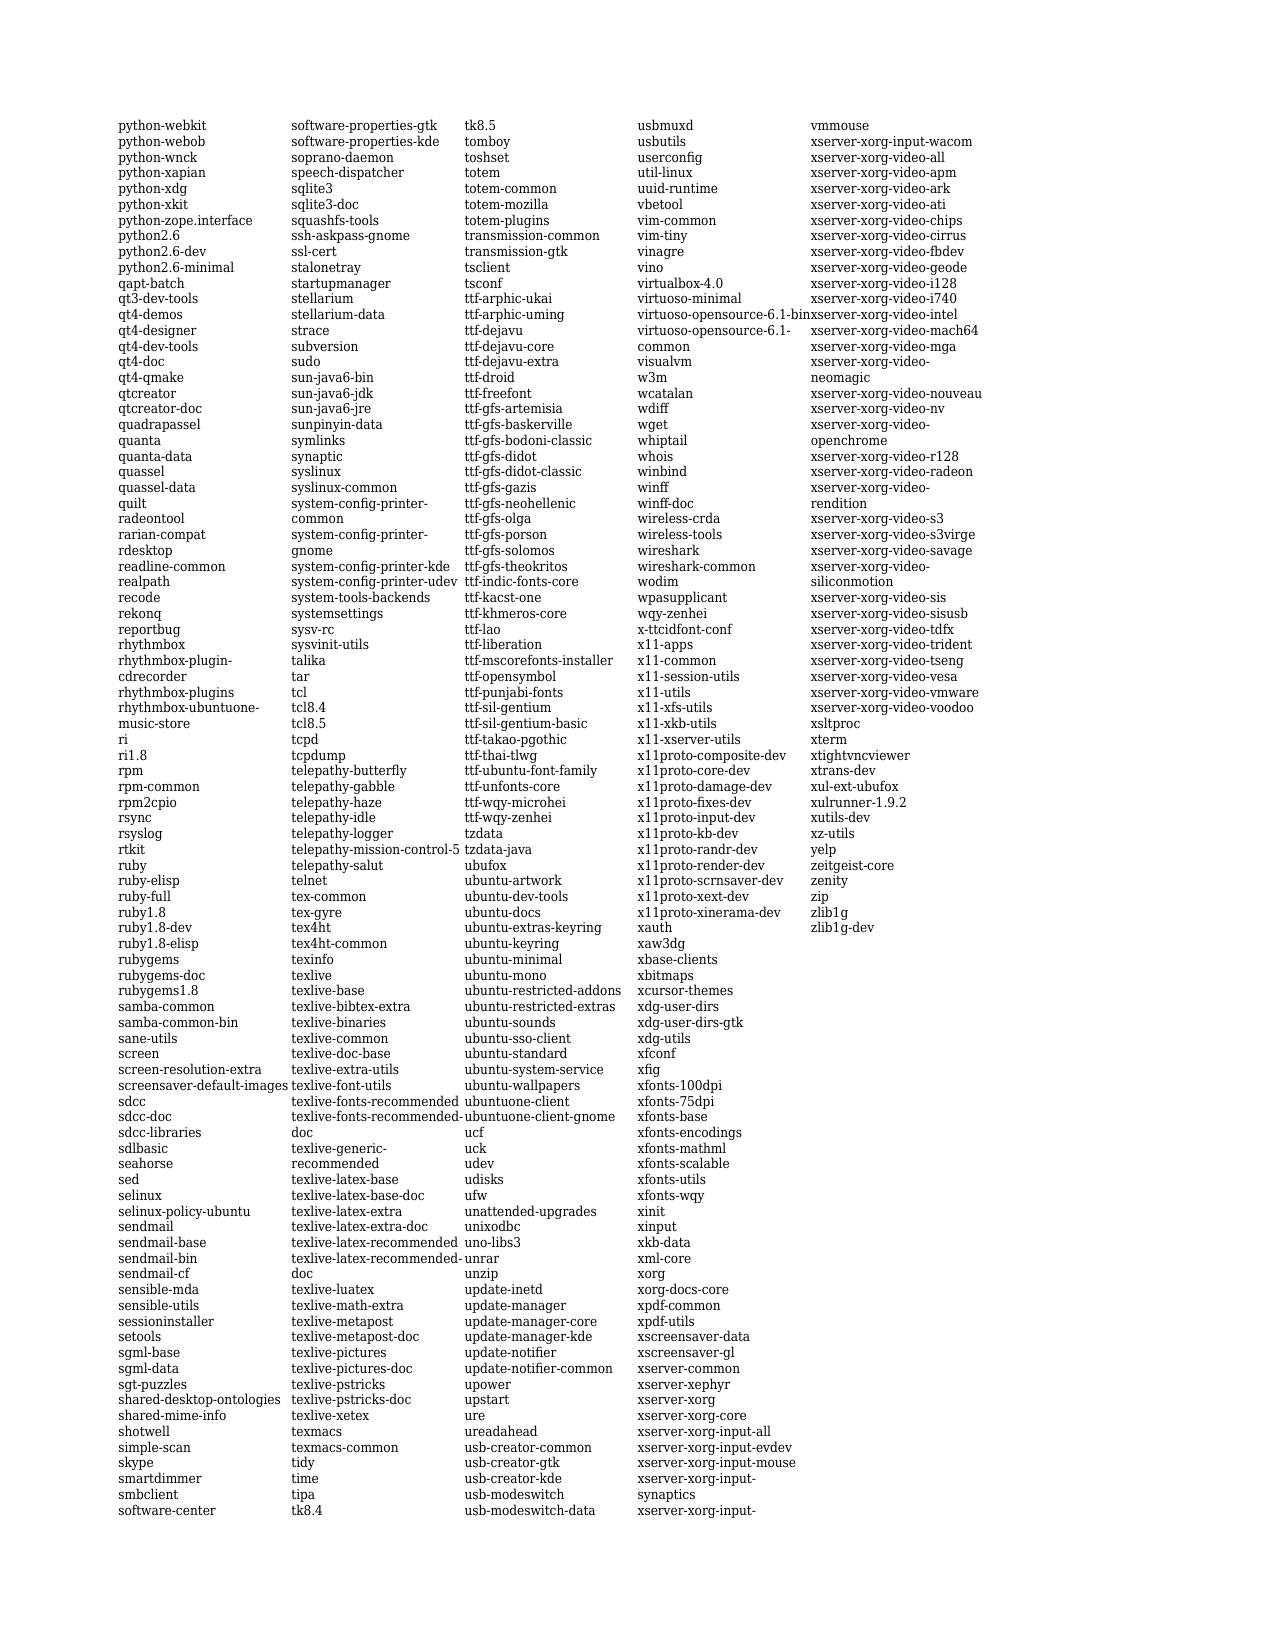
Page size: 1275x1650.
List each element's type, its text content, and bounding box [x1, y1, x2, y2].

text sqlite3-doc [291, 197, 464, 212]
text update-notifier [464, 1345, 637, 1361]
text ruby-elisp [118, 873, 291, 889]
text xfonts-encodings [637, 1125, 811, 1141]
text ttf-ubuntu-font-family [464, 763, 637, 779]
text x11proto-damage-dev [637, 779, 811, 794]
text sdcc-doc [118, 1109, 291, 1125]
text xserver-common [637, 1361, 811, 1376]
text tipa [291, 1487, 464, 1502]
text ttf-dejavu-extra [464, 354, 637, 370]
text texlive-font-utils [291, 1078, 464, 1093]
text ruby [118, 857, 291, 873]
text upstart [464, 1392, 637, 1408]
text ttf-gfs-didot-classic [464, 464, 637, 480]
text texlive-pstricks-doc [291, 1392, 464, 1408]
text update-manager [464, 1298, 637, 1313]
text ruby1.8 [118, 904, 291, 920]
text ttf-gfs-baskerville [464, 417, 637, 433]
text winbind [637, 464, 811, 480]
text ttf-sil-gentium-basic [464, 716, 637, 732]
text texlive-fonts-recommended [291, 1093, 464, 1109]
text toshset [464, 149, 637, 165]
text x11-session-utils [637, 669, 811, 684]
text screensaver-default-images [118, 1078, 291, 1093]
text quassel [118, 464, 291, 480]
text system-config-printer-udev [291, 574, 464, 590]
text tex-common [291, 889, 464, 904]
text rpm2cpio [118, 794, 291, 810]
text ubuntuone-client-gnome [464, 1109, 637, 1125]
text tar [291, 669, 464, 684]
text wodim [637, 574, 811, 590]
text xserver-xorg-video-sis [811, 590, 984, 606]
text xserver-xorg-video-mach64 [811, 323, 984, 338]
text xml-core [637, 1251, 811, 1266]
text texlive-generic-recommended [291, 1141, 464, 1172]
text xserver-xorg-video-i740 [811, 291, 984, 307]
text zlib1g-dev [811, 920, 984, 936]
text sudo [291, 354, 464, 370]
text ure [464, 1408, 637, 1424]
text texlive-latex-extra-doc [291, 1219, 464, 1235]
text update-inetd [464, 1282, 637, 1298]
text qt4-dev-tools [118, 338, 291, 354]
text virtuoso-opensource-6.1-common [637, 323, 811, 354]
text xserver-xorg-video-ati [811, 197, 984, 212]
text xbitmaps [637, 967, 811, 983]
text ttf-takao-pgothic [464, 732, 637, 747]
text ubufox [464, 857, 637, 873]
text xfconf [637, 1046, 811, 1062]
text ubuntu-restricted-addons [464, 983, 637, 999]
text xfonts-wqy [637, 1188, 811, 1203]
text software-center [118, 1502, 291, 1518]
text quanta-data [118, 448, 291, 464]
text xserver-xorg-video-vmware [811, 684, 984, 700]
text ttf-gfs-porson [464, 527, 637, 543]
text tzdata [464, 826, 637, 842]
text python2.6 [118, 228, 291, 244]
text sane-utils [118, 1030, 291, 1046]
text ubuntu-standard [464, 1046, 637, 1062]
text update-notifier-common [464, 1361, 637, 1376]
text ri1.8 [118, 747, 291, 763]
text xserver-xorg-video-sisusb [811, 606, 984, 621]
text zip [811, 889, 984, 904]
text rhythmbox-plugin-cdrecorder [118, 653, 291, 684]
text python2.6-minimal [118, 260, 291, 275]
text ubuntu-mono [464, 967, 637, 983]
text ttf-freefont [464, 386, 637, 401]
text ubuntu-docs [464, 904, 637, 920]
text xtrans-dev [811, 763, 984, 779]
text ttf-gfs-theokritos [464, 558, 637, 574]
text texlive-latex-base [291, 1172, 464, 1188]
text vinagre [637, 244, 811, 260]
text ubuntu-artwork [464, 873, 637, 889]
text texlive-latex-recommended [291, 1235, 464, 1251]
text xserver-xorg-video-ark [811, 181, 984, 197]
text rubygems1.8 [118, 983, 291, 999]
text visualvm [637, 354, 811, 370]
text x11proto-randr-dev [637, 842, 811, 857]
text texlive-luatex [291, 1282, 464, 1298]
text ssh-askpass-gnome [291, 228, 464, 244]
text xserver-xorg-video-s3virge [811, 527, 984, 543]
text stellarium [291, 291, 464, 307]
text xauth [637, 920, 811, 936]
text ttf-gfs-bodoni-classic [464, 433, 637, 448]
text tcl8.5 [291, 716, 464, 732]
text texlive-math-extra [291, 1298, 464, 1313]
text ttf-mscorefonts-installer [464, 653, 637, 669]
text sgt-puzzles [118, 1376, 291, 1392]
text transmission-gtk [464, 244, 637, 260]
text uuid-runtime [637, 181, 811, 197]
text python-xkit [118, 197, 291, 212]
text system-tools-backends [291, 590, 464, 606]
text x-ttcidfont-conf [637, 621, 811, 637]
text ttf-unfonts-core [464, 779, 637, 794]
text seahorse [118, 1156, 291, 1172]
text tcl8.4 [291, 700, 464, 716]
text sgml-base [118, 1345, 291, 1361]
text x11proto-scrnsaver-dev [637, 873, 811, 889]
text sensible-mda [118, 1282, 291, 1298]
text smbclient [118, 1487, 291, 1502]
text x11proto-composite-dev [637, 747, 811, 763]
text telepathy-mission-control-5 [291, 842, 464, 857]
text xdg-user-dirs [637, 999, 811, 1015]
text usb-creator-kde [464, 1471, 637, 1487]
text ubuntu-sso-client [464, 1030, 637, 1046]
text texlive-pictures-doc [291, 1361, 464, 1376]
text rhythmbox-ubuntuone-music-store [118, 700, 291, 732]
text x11proto-xinerama-dev [637, 904, 811, 920]
text system-config-printer-gnome [291, 527, 464, 558]
text wireshark [637, 543, 811, 558]
text soprano-daemon [291, 149, 464, 165]
text ri [118, 732, 291, 747]
text x11proto-core-dev [637, 763, 811, 779]
text x11-xkb-utils [637, 716, 811, 732]
text ttf-dejavu-core [464, 338, 637, 354]
text ttf-punjabi-fonts [464, 684, 637, 700]
text python-xdg [118, 181, 291, 197]
text xsltproc [811, 716, 984, 732]
text rpm [118, 763, 291, 779]
text sensible-utils [118, 1298, 291, 1313]
text tcpd [291, 732, 464, 747]
text sysv-rc [291, 621, 464, 637]
text rubygems [118, 952, 291, 967]
text ttf-opensymbol [464, 669, 637, 684]
text zenity [811, 873, 984, 889]
text update-manager-core [464, 1313, 637, 1329]
text wireless-crda [637, 511, 811, 527]
text sendmail-cf [118, 1266, 291, 1282]
text xscreensaver-data [637, 1329, 811, 1345]
text sdcc-libraries [118, 1125, 291, 1141]
text x11-xfs-utils [637, 700, 811, 716]
text setools [118, 1329, 291, 1345]
text whiptail [637, 433, 811, 448]
text xserver-xorg-video-vesa [811, 669, 984, 684]
text qt4-doc [118, 354, 291, 370]
text tex-gyre [291, 904, 464, 920]
text python-webob [118, 134, 291, 149]
text ttf-liberation [464, 637, 637, 653]
text xserver-xorg-video-s3 [811, 511, 984, 527]
text ttf-wqy-microhei [464, 794, 637, 810]
text zeitgeist-core [811, 857, 984, 873]
text rsyslog [118, 826, 291, 842]
text ttf-indic-fonts-core [464, 574, 637, 590]
text xserver-xorg-video-tseng [811, 653, 984, 669]
text sunpinyin-data [291, 417, 464, 433]
text texlive-pstricks [291, 1376, 464, 1392]
text ubuntu-restricted-extras [464, 999, 637, 1015]
text rsync [118, 810, 291, 826]
text sqlite3 [291, 181, 464, 197]
text skype [118, 1455, 291, 1471]
text texlive-latex-recommended-doc [291, 1251, 464, 1282]
text ttf-gfs-artemisia [464, 401, 637, 417]
text talika [291, 653, 464, 669]
text ubuntu-keyring [464, 936, 637, 952]
text xserver-xorg-video-mga [811, 338, 984, 354]
text texlive-pictures [291, 1345, 464, 1361]
text texlive-metapost-doc [291, 1329, 464, 1345]
text sed [118, 1172, 291, 1188]
text ubuntu-wallpapers [464, 1078, 637, 1093]
text xserver-xorg-input- [637, 1502, 811, 1518]
text ttf-arphic-uming [464, 307, 637, 323]
text winff [637, 480, 811, 496]
text xfonts-utils [637, 1172, 811, 1188]
text tk8.5 [464, 118, 637, 134]
text qtcreator-doc [118, 401, 291, 417]
text unzip [464, 1266, 637, 1282]
text totem-common [464, 181, 637, 197]
text xpdf-common [637, 1298, 811, 1313]
text time [291, 1471, 464, 1487]
text rtkit [118, 842, 291, 857]
text xserver-xorg-video-geode [811, 260, 984, 275]
text ttf-kacst-one [464, 590, 637, 606]
text texmacs-common [291, 1439, 464, 1455]
text quassel-data [118, 480, 291, 496]
text sgml-data [118, 1361, 291, 1376]
text software-properties-gtk [291, 118, 464, 134]
text usb-modeswitch [464, 1487, 637, 1502]
text wpasupplicant [637, 590, 811, 606]
text qt4-qmake [118, 370, 291, 386]
text xkb-data [637, 1235, 811, 1251]
text stellarium-data [291, 307, 464, 323]
text unixodbc [464, 1219, 637, 1235]
text simple-scan [118, 1439, 291, 1455]
text unattended-upgrades [464, 1203, 637, 1219]
text xinit [637, 1203, 811, 1219]
text software-properties-kde [291, 134, 464, 149]
text xdg-utils [637, 1030, 811, 1046]
text syslinux-common [291, 480, 464, 496]
text xserver-xorg-core [637, 1408, 811, 1424]
text tsclient [464, 260, 637, 275]
text ruby1.8-dev [118, 920, 291, 936]
text totem [464, 165, 637, 181]
text xfonts-75dpi [637, 1093, 811, 1109]
text virtuoso-minimal [637, 291, 811, 307]
text winff-doc [637, 496, 811, 511]
text vim-common [637, 212, 811, 228]
text shared-mime-info [118, 1408, 291, 1424]
text sendmail [118, 1219, 291, 1235]
text qtcreator [118, 386, 291, 401]
text usb-creator-gtk [464, 1455, 637, 1471]
text recode [118, 590, 291, 606]
text qt3-dev-tools [118, 291, 291, 307]
text xserver-xorg-video-savage [811, 543, 984, 558]
text xserver-xorg-input-wacom [811, 134, 984, 149]
text usb-modeswitch-data [464, 1502, 637, 1518]
text ttf-dejavu [464, 323, 637, 338]
text xserver-xorg-video-fbdev [811, 244, 984, 260]
text ubuntu-system-service [464, 1062, 637, 1078]
text ubuntu-minimal [464, 952, 637, 967]
text system-config-printer-kde [291, 558, 464, 574]
text wqy-zenhei [637, 606, 811, 621]
text x11proto-kb-dev [637, 826, 811, 842]
text sysvinit-utils [291, 637, 464, 653]
text virtualbox-4.0 [637, 275, 811, 291]
text screen [118, 1046, 291, 1062]
text xserver-xorg-video-apm [811, 165, 984, 181]
text xinput [637, 1219, 811, 1235]
text xfonts-base [637, 1109, 811, 1125]
text xserver-xorg-input-mouse [637, 1455, 811, 1471]
text whois [637, 448, 811, 464]
text symlinks [291, 433, 464, 448]
text quanta [118, 433, 291, 448]
text xterm [811, 732, 984, 747]
text virtuoso-opensource-6.1-bin [637, 307, 811, 323]
text xserver-xorg-video-intel [811, 307, 984, 323]
text texlive-fonts-recommended-doc [291, 1109, 464, 1141]
text xserver-xorg-input-all [637, 1424, 811, 1439]
text sun-java6-jre [291, 401, 464, 417]
text xfonts-mathml [637, 1141, 811, 1156]
text xorg-docs-core [637, 1282, 811, 1298]
text ttf-lao [464, 621, 637, 637]
text x11-common [637, 653, 811, 669]
text texlive-common [291, 1030, 464, 1046]
text texlive-latex-extra [291, 1203, 464, 1219]
text sdcc [118, 1093, 291, 1109]
text rdesktop [118, 543, 291, 558]
text ttf-sil-gentium [464, 700, 637, 716]
text sdlbasic [118, 1141, 291, 1156]
text ruby1.8-elisp [118, 936, 291, 952]
text ttf-wqy-zenhei [464, 810, 637, 826]
text usbutils [637, 134, 811, 149]
text readline-common [118, 558, 291, 574]
text ruby-full [118, 889, 291, 904]
text ttf-gfs-solomos [464, 543, 637, 558]
text x11proto-fixes-dev [637, 794, 811, 810]
text ttf-arphic-ukai [464, 291, 637, 307]
text ttf-gfs-gazis [464, 480, 637, 496]
text sun-java6-jdk [291, 386, 464, 401]
text xdg-user-dirs-gtk [637, 1015, 811, 1030]
text rhythmbox [118, 637, 291, 653]
text totem-plugins [464, 212, 637, 228]
text telepathy-salut [291, 857, 464, 873]
text reportbug [118, 621, 291, 637]
text yelp [811, 842, 984, 857]
text x11proto-xext-dev [637, 889, 811, 904]
text telepathy-gabble [291, 779, 464, 794]
text wcatalan [637, 386, 811, 401]
text texlive-extra-utils [291, 1062, 464, 1078]
text x11proto-render-dev [637, 857, 811, 873]
text rhythmbox-plugins [118, 684, 291, 700]
text quadrapassel [118, 417, 291, 433]
text ubuntu-extras-keyring [464, 920, 637, 936]
text ubuntuone-client [464, 1093, 637, 1109]
text tomboy [464, 134, 637, 149]
text startupmanager [291, 275, 464, 291]
text uno-libs3 [464, 1235, 637, 1251]
text udisks [464, 1172, 637, 1188]
text wireshark-common [637, 558, 811, 574]
text ttf-khmeros-core [464, 606, 637, 621]
text x11-apps [637, 637, 811, 653]
text ttf-gfs-neohellenic [464, 496, 637, 511]
text xserver-xorg-video-r128 [811, 448, 984, 464]
text rpm-common [118, 779, 291, 794]
text xpdf-utils [637, 1313, 811, 1329]
text python-zope.interface [118, 212, 291, 228]
text xtightvncviewer [811, 747, 984, 763]
text ttf-gfs-olga [464, 511, 637, 527]
text xfonts-scalable [637, 1156, 811, 1172]
text usbmuxd [637, 118, 811, 134]
text telepathy-logger [291, 826, 464, 842]
text syslinux [291, 464, 464, 480]
text xserver-xorg [637, 1392, 811, 1408]
text xscreensaver-gl [637, 1345, 811, 1361]
text xserver-xorg-video-i128 [811, 275, 984, 291]
text xorg [637, 1266, 811, 1282]
text texlive-bibtex-extra [291, 999, 464, 1015]
text tcpdump [291, 747, 464, 763]
text util-linux [637, 165, 811, 181]
text python2.6-dev [118, 244, 291, 260]
text wget [637, 417, 811, 433]
text xserver-xorg-video-nv [811, 401, 984, 417]
text userconfig [637, 149, 811, 165]
text telepathy-butterfly [291, 763, 464, 779]
text wireless-tools [637, 527, 811, 543]
text texmacs [291, 1424, 464, 1439]
text telepathy-haze [291, 794, 464, 810]
text texlive-metapost [291, 1313, 464, 1329]
text zlib1g [811, 904, 984, 920]
text x11-xserver-utils [637, 732, 811, 747]
text xserver-xorg-video-chips [811, 212, 984, 228]
text xcursor-themes [637, 983, 811, 999]
text wdiff [637, 401, 811, 417]
text xutils-dev [811, 810, 984, 826]
text ttf-thai-tlwg [464, 747, 637, 763]
text strace [291, 323, 464, 338]
text xserver-xorg-video-openchrome [811, 417, 984, 448]
text ubuntu-dev-tools [464, 889, 637, 904]
text texlive [291, 967, 464, 983]
text ureadahead [464, 1424, 637, 1439]
text tk8.4 [291, 1502, 464, 1518]
text upower [464, 1376, 637, 1392]
text vino [637, 260, 811, 275]
text ssl-cert [291, 244, 464, 260]
text texlive-binaries [291, 1015, 464, 1030]
text ucf [464, 1125, 637, 1141]
text xz-utils [811, 826, 984, 842]
text subversion [291, 338, 464, 354]
text vim-tiny [637, 228, 811, 244]
text speech-dispatcher [291, 165, 464, 181]
text tzdata-java [464, 842, 637, 857]
text tsconf [464, 275, 637, 291]
text udev [464, 1156, 637, 1172]
text ubuntu-sounds [464, 1015, 637, 1030]
text texinfo [291, 952, 464, 967]
text qt4-demos [118, 307, 291, 323]
text xul-ext-ubufox [811, 779, 984, 794]
text tex4ht-common [291, 936, 464, 952]
text xserver-xorg-video-all [811, 149, 984, 165]
text usb-creator-common [464, 1439, 637, 1455]
text tcl [291, 684, 464, 700]
text uck [464, 1141, 637, 1156]
text realpath [118, 574, 291, 590]
text texlive-doc-base [291, 1046, 464, 1062]
text w3m [637, 370, 811, 386]
text shared-desktop-ontologies [118, 1392, 291, 1408]
text texlive-base [291, 983, 464, 999]
text xserver-xorg-video-nouveau [811, 386, 984, 401]
text system-config-printer-common [291, 496, 464, 527]
text telnet [291, 873, 464, 889]
text x11-utils [637, 684, 811, 700]
text sun-java6-bin [291, 370, 464, 386]
text qapt-batch [118, 275, 291, 291]
text x11proto-input-dev [637, 810, 811, 826]
text python-wnck [118, 149, 291, 165]
text xserver-xorg-video-radeon [811, 464, 984, 480]
text totem-mozilla [464, 197, 637, 212]
text screen-resolution-extra [118, 1062, 291, 1078]
text vmmouse [811, 118, 984, 134]
text samba-common [118, 999, 291, 1015]
text xserver-xorg-video-siliconmotion [811, 558, 984, 590]
text qt4-designer [118, 323, 291, 338]
text xserver-xorg-video-neomagic [811, 354, 984, 386]
text stalonetray [291, 260, 464, 275]
text telepathy-idle [291, 810, 464, 826]
text xserver-xorg-video-trident [811, 637, 984, 653]
text selinux [118, 1188, 291, 1203]
text ttf-droid [464, 370, 637, 386]
text selinux-policy-ubuntu [118, 1203, 291, 1219]
text xserver-xorg-video-tdfx [811, 621, 984, 637]
text python-webkit [118, 118, 291, 134]
text rekonq [118, 606, 291, 621]
text radeontool [118, 511, 291, 527]
text texlive-latex-base-doc [291, 1188, 464, 1203]
text xserver-xorg-input-synaptics [637, 1471, 811, 1502]
text ttf-gfs-didot [464, 448, 637, 464]
text tidy [291, 1455, 464, 1471]
text smartdimmer [118, 1471, 291, 1487]
text tex4ht [291, 920, 464, 936]
text sendmail-bin [118, 1251, 291, 1266]
text quilt [118, 496, 291, 511]
text xserver-xorg-video-rendition [811, 480, 984, 511]
text xaw3dg [637, 936, 811, 952]
text sessioninstaller [118, 1313, 291, 1329]
text xfig [637, 1062, 811, 1078]
text systemsettings [291, 606, 464, 621]
text ufw [464, 1188, 637, 1203]
text texlive-xetex [291, 1408, 464, 1424]
text xulrunner-1.9.2 [811, 794, 984, 810]
text xbase-clients [637, 952, 811, 967]
text xserver-xorg-video-voodoo [811, 700, 984, 716]
text rarian-compat [118, 527, 291, 543]
text samba-common-bin [118, 1015, 291, 1030]
text sendmail-base [118, 1235, 291, 1251]
text vbetool [637, 197, 811, 212]
text synaptic [291, 448, 464, 464]
text xserver-xorg-input-evdev [637, 1439, 811, 1455]
text unrar [464, 1251, 637, 1266]
text transmission-common [464, 228, 637, 244]
text update-manager-kde [464, 1329, 637, 1345]
text xfonts-100dpi [637, 1078, 811, 1093]
text python-xapian [118, 165, 291, 181]
text rubygems-doc [118, 967, 291, 983]
text shotwell [118, 1424, 291, 1439]
text xserver-xephyr [637, 1376, 811, 1392]
text squashfs-tools [291, 212, 464, 228]
text xserver-xorg-video-cirrus [811, 228, 984, 244]
